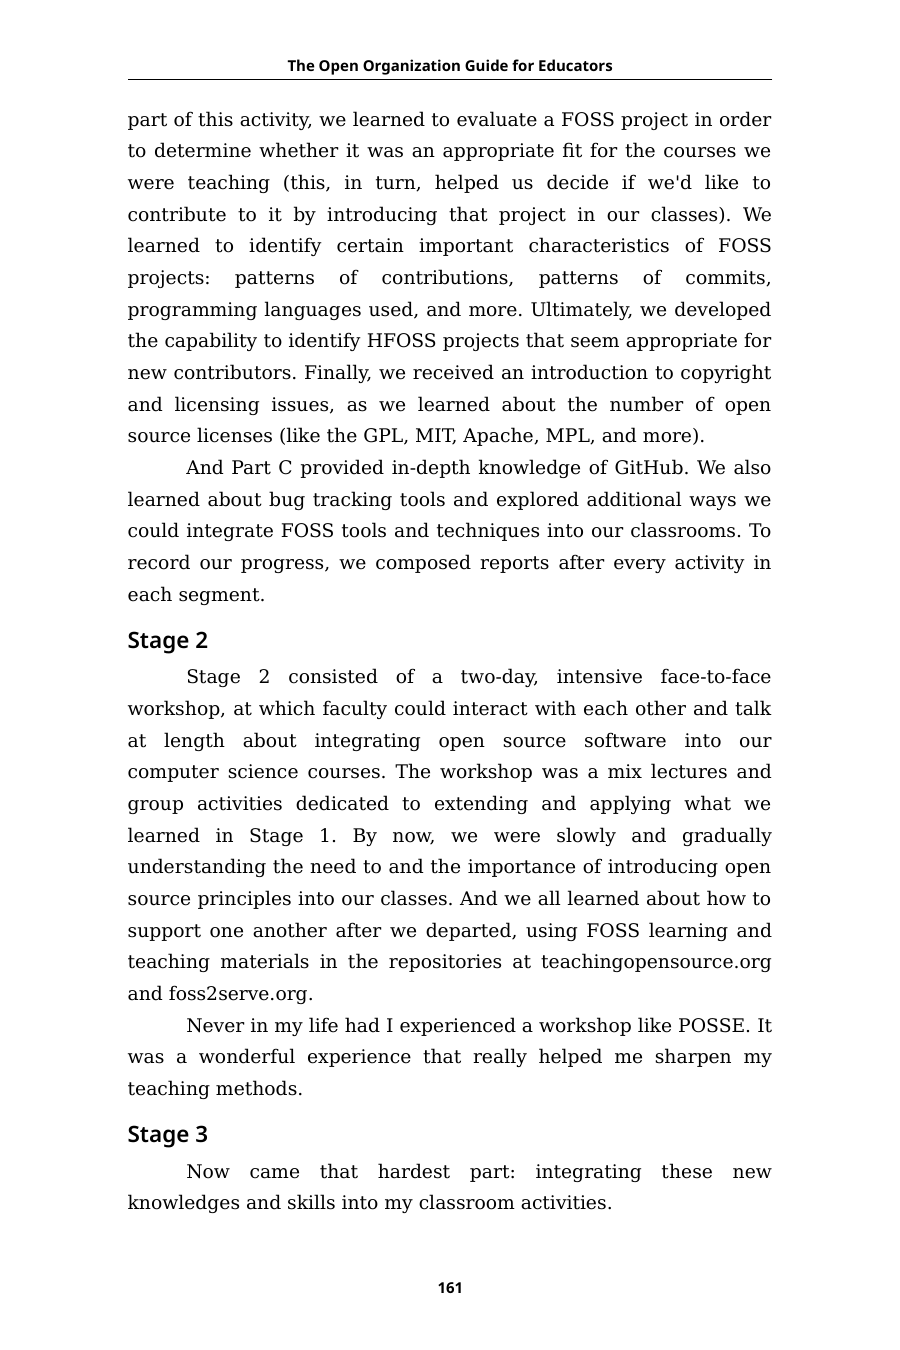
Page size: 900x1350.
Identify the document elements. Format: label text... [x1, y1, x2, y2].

subtitle Stage 3 [127, 1122, 772, 1148]
text Now came that hardest part: integrating these new knowledges and skills into my classroom activities. [127, 1161, 772, 1214]
text Never in my life had I experienced a workshop like POSSE. It was a wonderful experience that really helped me sharpen my teaching methods. [127, 1015, 772, 1100]
text Stage 2 consisted of a two-day, intensive face-to-face workshop, at which faculty could interact with each other and talk at length about integrating open source software into our computer science courses. The workshop was a mix lectures and group activities dedicated to extending and applying what we learned in Stage 1. By now, we were slowly and gradually understanding the need to and the importance of introducing open source principles into our classes. And we all learned about how to support one another after we departed, using FOSS learning and teaching materials in the repositories at teachingopensource.org and foss2serve.org. [127, 666, 772, 1005]
text part of this activity, we learned to evaluate a FOSS project in order to determine whether it was an appropriate fit for the courses we were teaching (this, in turn, helped us decide if we'd like to contribute to it by introducing that project in our classes). We learned to identify certain important characteristics of FOSS projects: patterns of contributions, patterns of commits, programming languages used, and more. Ultimately, we developed the capability to identify HFOSS projects that seem appropriate for new contributors. Finally, we received an introduction to copyright and licensing issues, as we learned about the number of open source licenses (like the GPL, MIT, Apache, MPL, and more). [127, 109, 772, 447]
subtitle Stage 2 [127, 628, 772, 654]
text And Part C provided in-depth knowledge of GitHub. We also learned about bug tracking tools and explored additional ways we could integrate FOSS tools and techniques into our classrooms. To record our progress, we composed reports after every activity in each segment. [127, 457, 772, 606]
